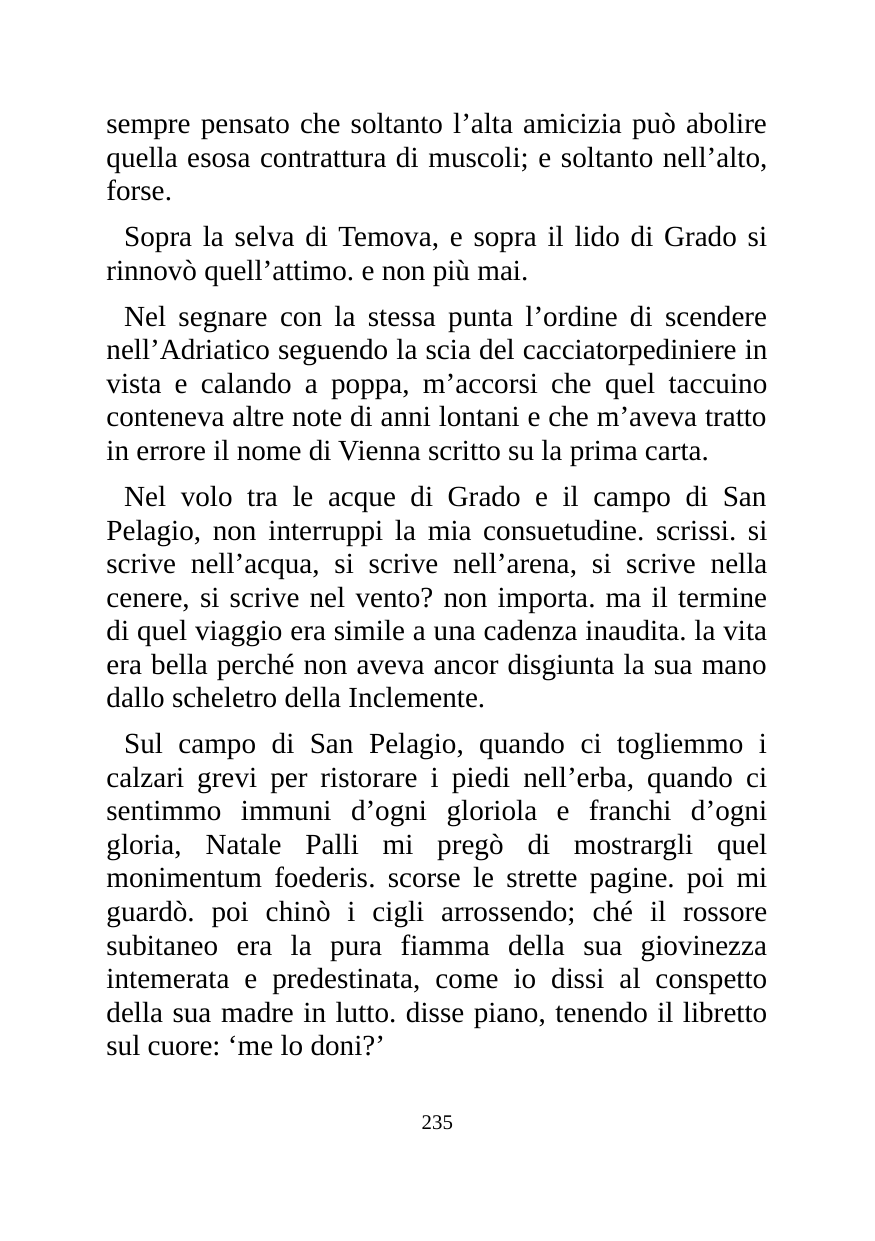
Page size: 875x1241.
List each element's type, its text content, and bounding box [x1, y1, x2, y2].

text Sul campo di San Pelagio, quando ci togliemmo i calzari grevi per ristorare i piedi nell’erba, quando ci sentimmo immuni d’ogni gloriola e franchi d’ogni gloria, Natale Palli mi pregò di mostrargli quel monimentum foederis. scorse le strette pagine. poi mi guardò. poi chinò i cigli arrossendo; ché il rossore subitaneo era la pura fiamma della sua giovinezza intemerata e predestinata, come io dissi al conspetto della sua madre in lutto. disse piano, tenendo il libretto sul cuore: ‘me lo doni?’ [106, 726, 768, 1062]
text sempre pensato che soltanto l’alta amicizia può abolire quella esosa contrattura di muscoli; e soltanto nell’alto, forse. [106, 106, 768, 207]
text Sopra la selva di Temova, e sopra il lido di Grado si rinnovò quell’attimo. e non più mai. [106, 219, 768, 286]
text Nel volo tra le acque di Grado e il campo di San Pelagio, non interruppi la mia consuetudine. scrissi. si scrive nell’acqua, si scrive nell’arena, si scrive nella cenere, si scrive nel vento? non importa. ma il termine di quel viaggio era simile a una cadenza inaudita. la vita era bella perché non aveva ancor disgiunta la sua mano dallo scheletro della Inclemente. [106, 479, 768, 714]
text Nel segnare con la stessa punta l’ordine di scendere nell’Adriatico seguendo la scia del cacciatorpediniere in vista e calando a poppa, m’accorsi che quel taccuino conteneva altre note di anni lontani e che m’aveva tratto in errore il nome di Vienna scritto su la prima carta. [106, 299, 768, 467]
